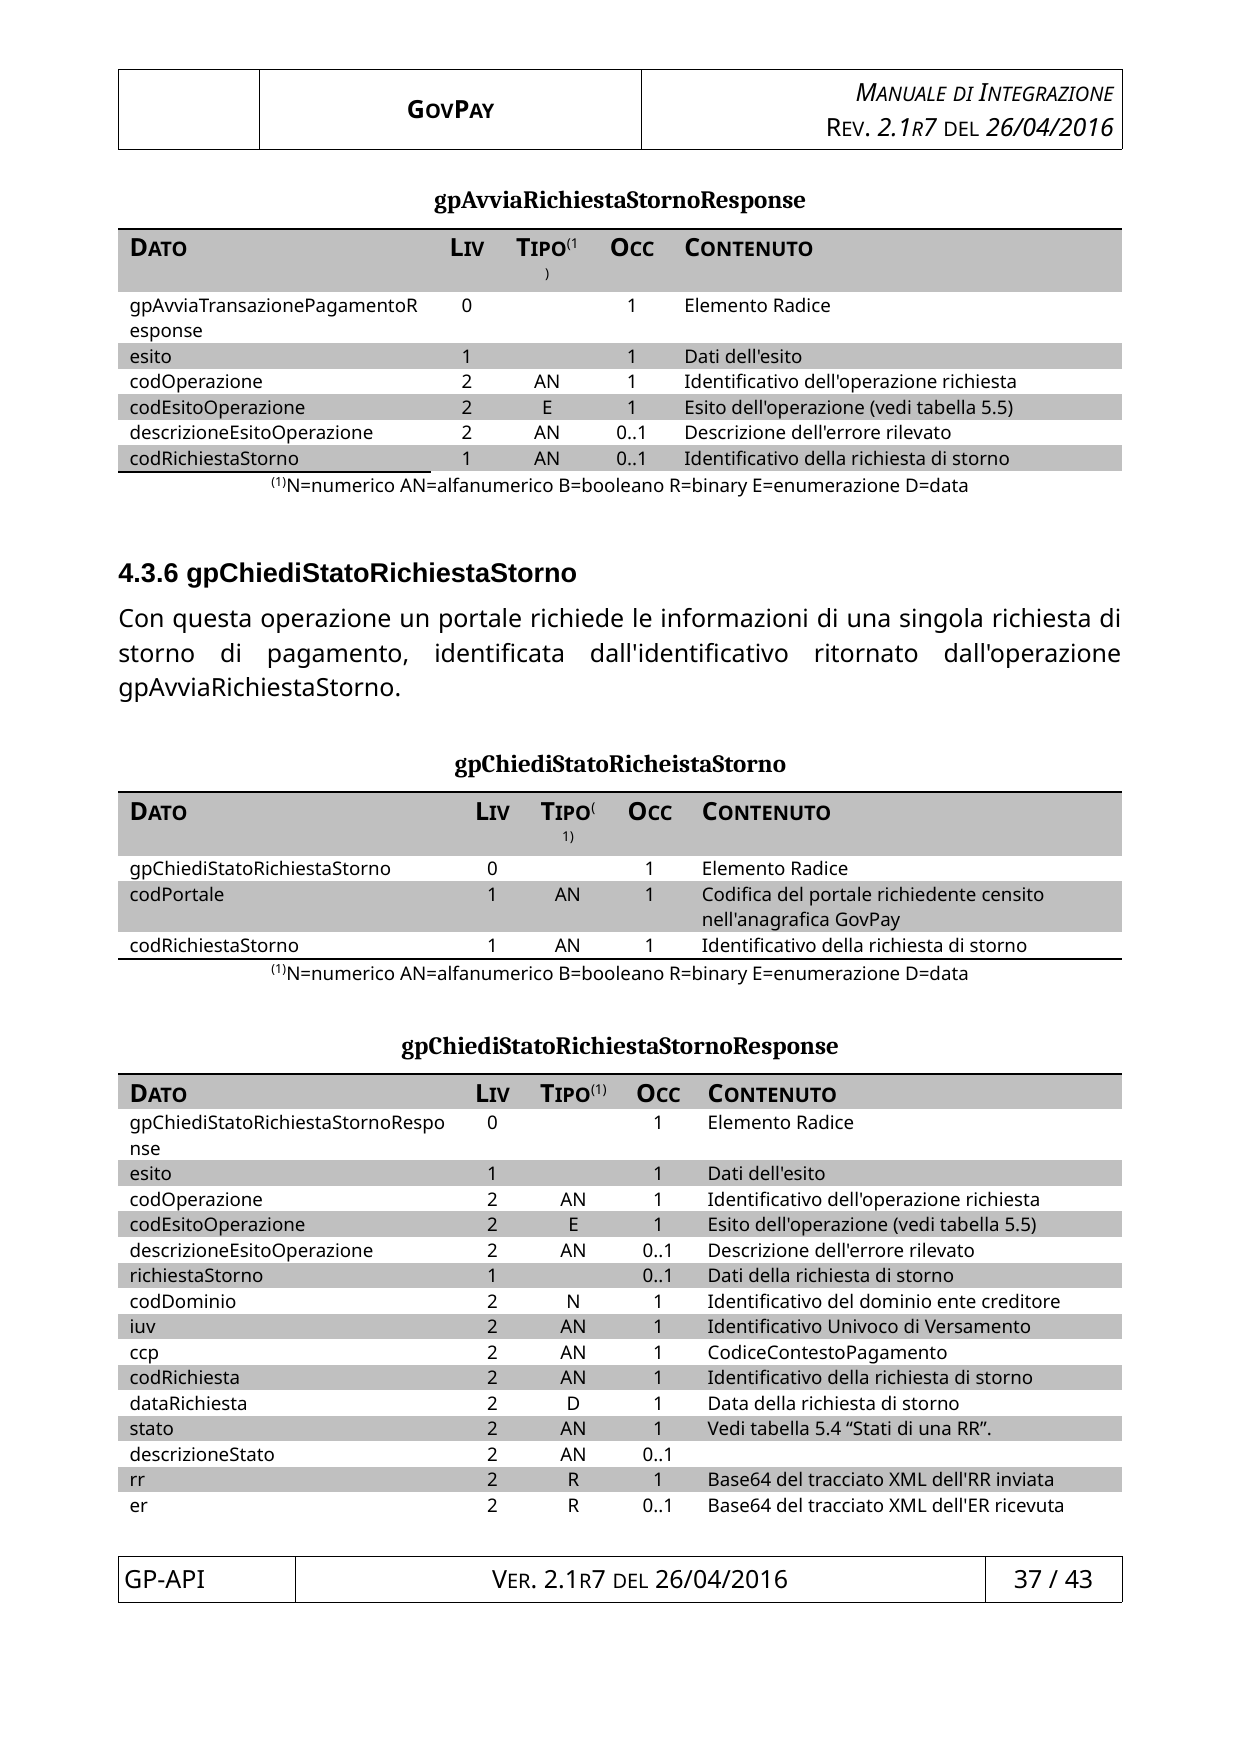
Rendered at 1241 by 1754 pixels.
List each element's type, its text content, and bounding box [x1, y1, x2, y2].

table_cell [696, 1441, 1122, 1467]
table_cell [526, 1263, 620, 1288]
table_cell AN [526, 1365, 620, 1390]
table_cell ccp [118, 1339, 458, 1364]
table_cell 1 [620, 1211, 696, 1237]
table_cell codEsitoOperazione [118, 394, 431, 420]
table_cell Dati della richiesta di storno [696, 1263, 1122, 1288]
table_cell E [526, 1211, 620, 1237]
table_cell stato [118, 1416, 458, 1441]
table_cell codPortale [118, 881, 458, 932]
table_cell [526, 856, 609, 881]
table_cell [503, 292, 591, 343]
table_cell 0..1 [591, 420, 673, 445]
table_cell 1 [591, 369, 673, 394]
table_cell Elemento Radice [696, 1109, 1122, 1160]
table_cell [526, 1109, 620, 1160]
table_cell Identificativo della richiesta di storno [690, 932, 1122, 958]
table_cell Identificativo della richiesta di storno [696, 1365, 1122, 1390]
table_cell 2 [458, 1186, 526, 1211]
table_cell AN [503, 420, 591, 445]
table_cell Identificativo della richiesta di storno [673, 445, 1122, 471]
table_cell codDominio [118, 1288, 458, 1313]
table_cell Esito dell'operazione (vedi tabella 5.5) [696, 1211, 1122, 1237]
table_cell 2 [458, 1237, 526, 1262]
table_cell Contenuto [673, 230, 1122, 292]
table_cell 2 [458, 1211, 526, 1237]
table_cell Tipo(1) [503, 230, 591, 292]
table_cell 2 [431, 394, 503, 420]
table_cell 1 [620, 1365, 696, 1390]
table_cell Esito dell'operazione (vedi tabella 5.5) [673, 394, 1122, 420]
table_cell 1 [458, 881, 526, 932]
table_cell 0..1 [620, 1237, 696, 1262]
table_cell R [526, 1492, 620, 1518]
table_cell descrizioneEsitoOperazione [118, 420, 431, 445]
table_cell 1 [609, 932, 690, 958]
table_cell AN [526, 1186, 620, 1211]
table_cell 2 [458, 1339, 526, 1364]
table_cell iuv [118, 1314, 458, 1339]
table_cell codEsitoOperazione [118, 1211, 458, 1237]
table_cell 2 [458, 1288, 526, 1313]
table_cell 2 [431, 420, 503, 445]
table_header gpChiediStatoRichiestaStornoResponse [118, 1032, 1122, 1073]
text (1)N=numerico AN=alfanumerico B=booleano R=binary E=enumerazione D=data [118, 473, 1122, 498]
table_cell Identificativo Univoco di Versamento [696, 1314, 1122, 1339]
table_cell AN [526, 1314, 620, 1339]
table_cell 1 [609, 881, 690, 932]
table_cell AN [526, 1441, 620, 1467]
table_cell Descrizione dell'errore rilevato [696, 1237, 1122, 1262]
table_cell Dato [118, 1075, 458, 1109]
table_cell Identificativo del dominio ente creditore [696, 1288, 1122, 1313]
table_cell 2 [458, 1314, 526, 1339]
table_cell Elemento Radice [690, 856, 1122, 881]
table_cell dataRichiesta [118, 1390, 458, 1416]
table_cell Tipo(1) [526, 1075, 620, 1109]
table_cell Tipo(1) [526, 793, 609, 856]
table_cell Liv [458, 1075, 526, 1109]
table_cell 1 [591, 394, 673, 420]
table_cell Data della richiesta di storno [696, 1390, 1122, 1416]
table_cell 0..1 [620, 1441, 696, 1467]
table_cell esito [118, 343, 431, 369]
table_cell 0..1 [620, 1263, 696, 1288]
table_cell richiestaStorno [118, 1263, 458, 1288]
table_cell codOperazione [118, 1186, 458, 1211]
table_cell codRichiestaStorno [118, 932, 458, 958]
table_cell Liv [458, 793, 526, 856]
table_cell 1 [591, 343, 673, 369]
table_cell AN [503, 445, 591, 471]
table_cell 1 [620, 1390, 696, 1416]
table_cell AN [526, 932, 609, 958]
table_cell 1 [620, 1288, 696, 1313]
table_cell 1 [620, 1339, 696, 1364]
text (1)N=numerico AN=alfanumerico B=booleano R=binary E=enumerazione D=data [118, 960, 1122, 985]
table_cell AN [503, 369, 591, 394]
table_cell Base64 del tracciato XML dell'RR inviata [696, 1467, 1122, 1492]
table_header gpChiediStatoRicheistaStorno [118, 750, 1122, 791]
table_cell E [503, 394, 591, 420]
table_cell R [526, 1467, 620, 1492]
table_cell Liv [431, 230, 503, 292]
table_cell rr [118, 1467, 458, 1492]
table_cell 1 [620, 1186, 696, 1211]
table_cell Occ [620, 1075, 696, 1109]
table_cell Codifica del portale richiedente censito nell'anagrafica GovPay [690, 881, 1122, 932]
table_cell Vedi tabella 5.4 “Stati di una RR”. [696, 1416, 1122, 1441]
table_cell esito [118, 1160, 458, 1186]
table_cell 1 [591, 292, 673, 343]
table_cell 1 [431, 445, 503, 471]
table_cell 2 [458, 1365, 526, 1390]
table_cell Occ [591, 230, 673, 292]
table_cell 1 [609, 856, 690, 881]
table_cell 1 [620, 1160, 696, 1186]
table_cell Dati dell'esito [673, 343, 1122, 369]
table_cell codRichiesta [118, 1365, 458, 1390]
table_cell 2 [431, 369, 503, 394]
table_cell codRichiestaStorno [118, 445, 431, 471]
table_cell Identificativo dell'operazione richiesta [696, 1186, 1122, 1211]
table_cell 2 [458, 1390, 526, 1416]
table_cell 0..1 [620, 1492, 696, 1518]
table_cell 1 [458, 1263, 526, 1288]
table_cell Base64 del tracciato XML dell'ER ricevuta [696, 1492, 1122, 1518]
table_cell 1 [620, 1109, 696, 1160]
table_cell AN [526, 1339, 620, 1364]
text Con questa operazione un portale richiede le informazioni di una singola richiesta di storno di pagamento, identificata dall'identificativo ritornato dall'operazione gpAvviaRichiestaStorno. [118, 601, 1122, 703]
table_header gpAvviaRichiestaStornoResponse [118, 186, 1122, 227]
table_cell Dati dell'esito [696, 1160, 1122, 1186]
table_cell 1 [431, 343, 503, 369]
table_cell Descrizione dell'errore rilevato [673, 420, 1122, 445]
table_cell 2 [458, 1492, 526, 1518]
table_cell Contenuto [690, 793, 1122, 856]
table_cell er [118, 1492, 458, 1518]
table_cell 0 [458, 1109, 526, 1160]
table_cell Identificativo dell'operazione richiesta [673, 369, 1122, 394]
table_cell 0 [431, 292, 503, 343]
table_cell Elemento Radice [673, 292, 1122, 343]
table_cell 1 [458, 1160, 526, 1186]
table_cell gpChiediStatoRichiestaStornoResponse [118, 1109, 458, 1160]
table_cell 1 [620, 1467, 696, 1492]
table_cell AN [526, 1237, 620, 1262]
table_cell Contenuto [696, 1075, 1122, 1109]
table_cell Dato [118, 230, 431, 292]
table_cell [503, 343, 591, 369]
table_cell 2 [458, 1467, 526, 1492]
table_cell [526, 1160, 620, 1186]
table_cell 1 [620, 1314, 696, 1339]
table_cell AN [526, 881, 609, 932]
table_cell 0..1 [591, 445, 673, 471]
table_cell Dato [118, 793, 458, 856]
table_cell 2 [458, 1416, 526, 1441]
table_cell 2 [458, 1441, 526, 1467]
table_cell descrizioneEsitoOperazione [118, 1237, 458, 1262]
table_cell gpAvviaTransazionePagamentoResponse [118, 292, 431, 343]
table_cell codOperazione [118, 369, 431, 394]
subtitle gpChiediStatoRichiestaStorno [118, 557, 1122, 589]
table_cell CodiceContestoPagamento [696, 1339, 1122, 1364]
table_cell gpChiediStatoRichiestaStorno [118, 856, 458, 881]
table_cell 1 [458, 932, 526, 958]
table_cell Occ [609, 793, 690, 856]
table_cell D [526, 1390, 620, 1416]
table_cell N [526, 1288, 620, 1313]
table_cell AN [526, 1416, 620, 1441]
table_cell 1 [620, 1416, 696, 1441]
table_cell descrizioneStato [118, 1441, 458, 1467]
table_cell 0 [458, 856, 526, 881]
